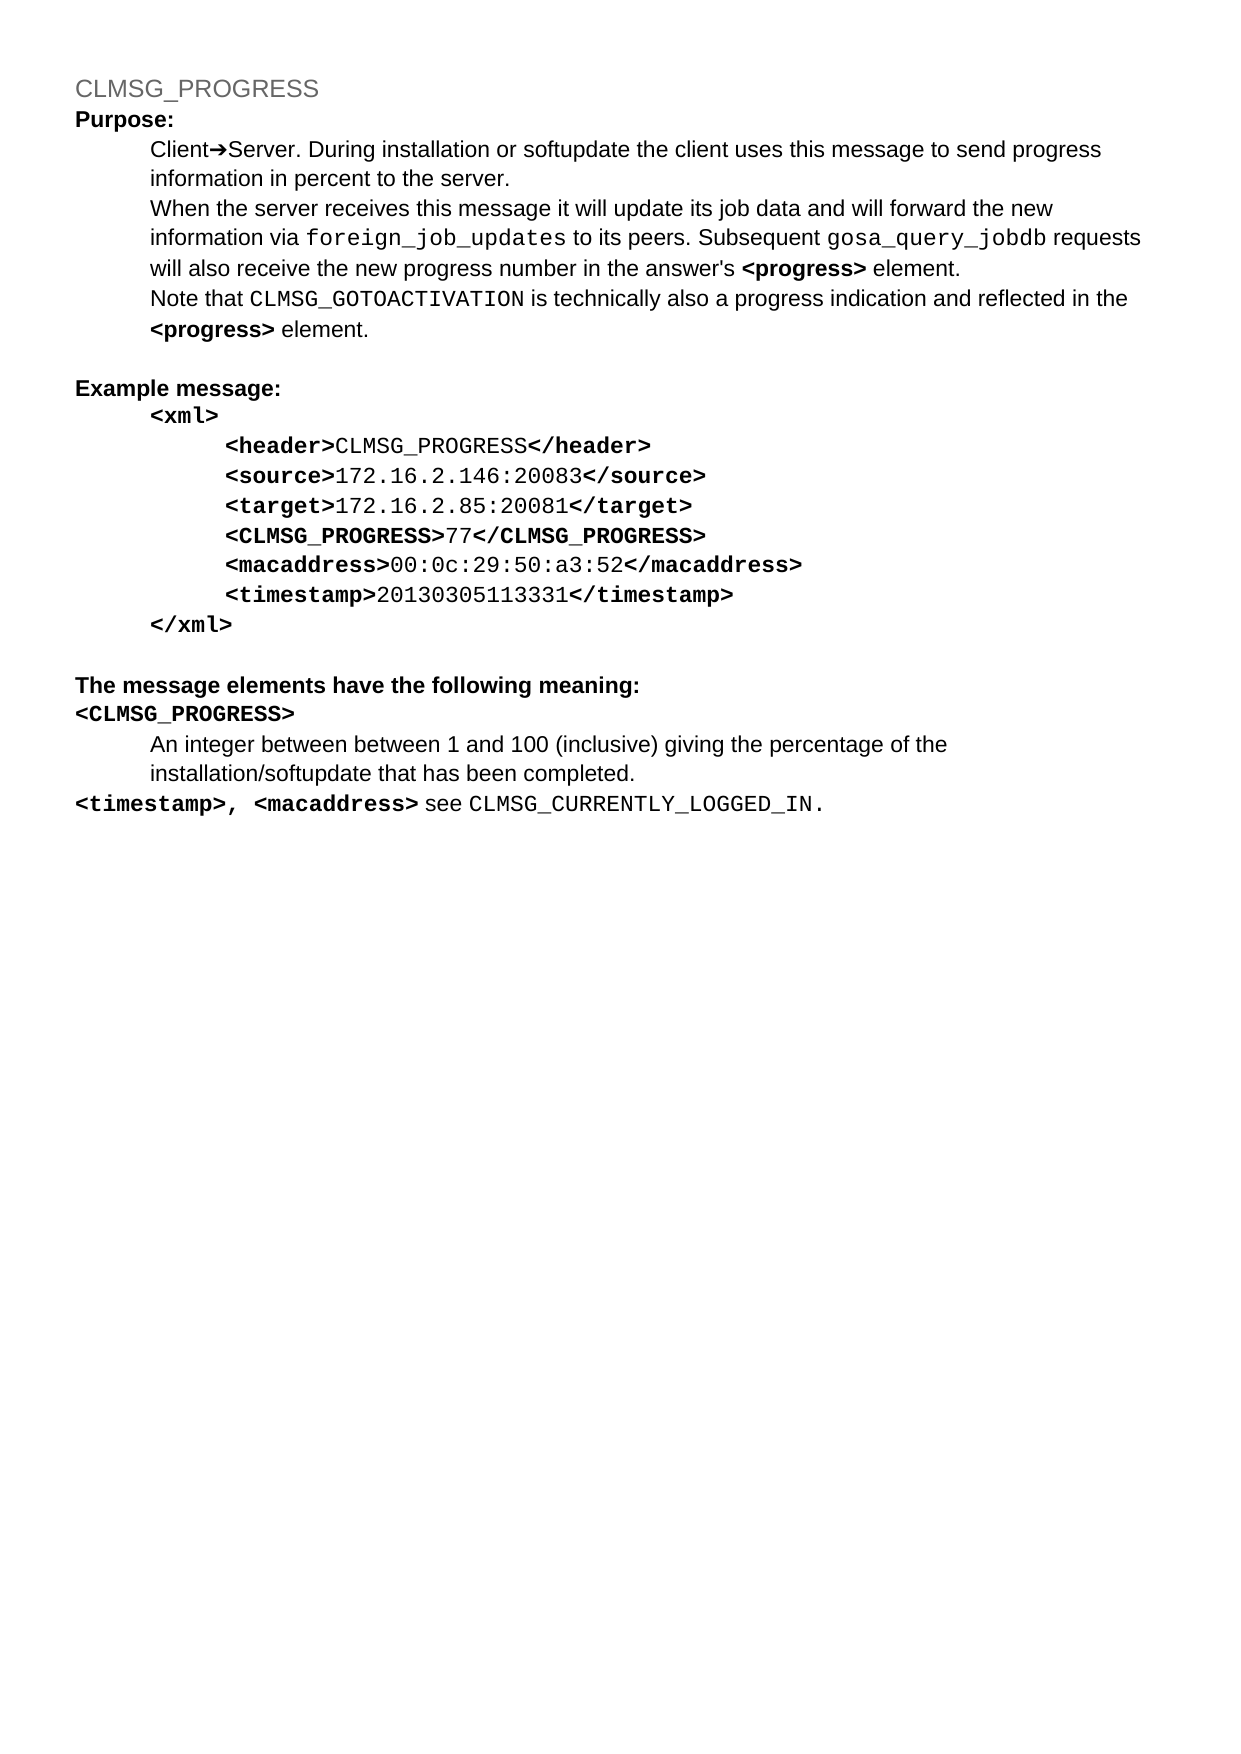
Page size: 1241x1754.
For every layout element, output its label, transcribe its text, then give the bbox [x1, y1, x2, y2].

text <CLMSG_PROGRESS> [75, 702, 1165, 728]
text <timestamp>, <macaddress> see CLMSG_CURRENTLY_LOGGED_IN. [75, 791, 1165, 818]
text <CLMSG_PROGRESS>77</CLMSG_PROGRESS> [225, 524, 1165, 550]
text Purpose: [75, 107, 1165, 133]
text <timestamp>20130305113331</timestamp> [225, 584, 1165, 609]
text <source>172.16.2.146:20083</source> [225, 464, 1165, 490]
text <macaddress>00:0c:29:50:a3:52</macaddress> [225, 554, 1165, 580]
text The message elements have the following meaning: [75, 673, 1165, 698]
text </xml> [150, 613, 1165, 639]
text <xml> [150, 405, 1165, 431]
text <target>172.16.2.85:20081</target> [225, 494, 1165, 520]
text When the server receives this message it will update its job data and will forward the new information via foreign_job_updates to its peers. Subsequent gosa_query_jobdb requests will also receive the new progress number in the answer's <progress> element. [150, 195, 1165, 282]
text <header>CLMSG_PROGRESS</header> [225, 435, 1165, 461]
text Note that CLMSG_GOTOACTIVATION is technically also a progress indication and reflected in the <progress> element. [150, 285, 1165, 342]
text Client➔Server. During installation or softupdate the client uses this message to send progress information in percent to the server. [150, 136, 1165, 191]
text An integer between between 1 and 100 (inclusive) giving the percentage of the installation/softupdate that has been completed. [150, 732, 1165, 787]
subtitle CLMSG_PROGRESS [75, 75, 1165, 103]
text Example message: [75, 376, 1165, 401]
